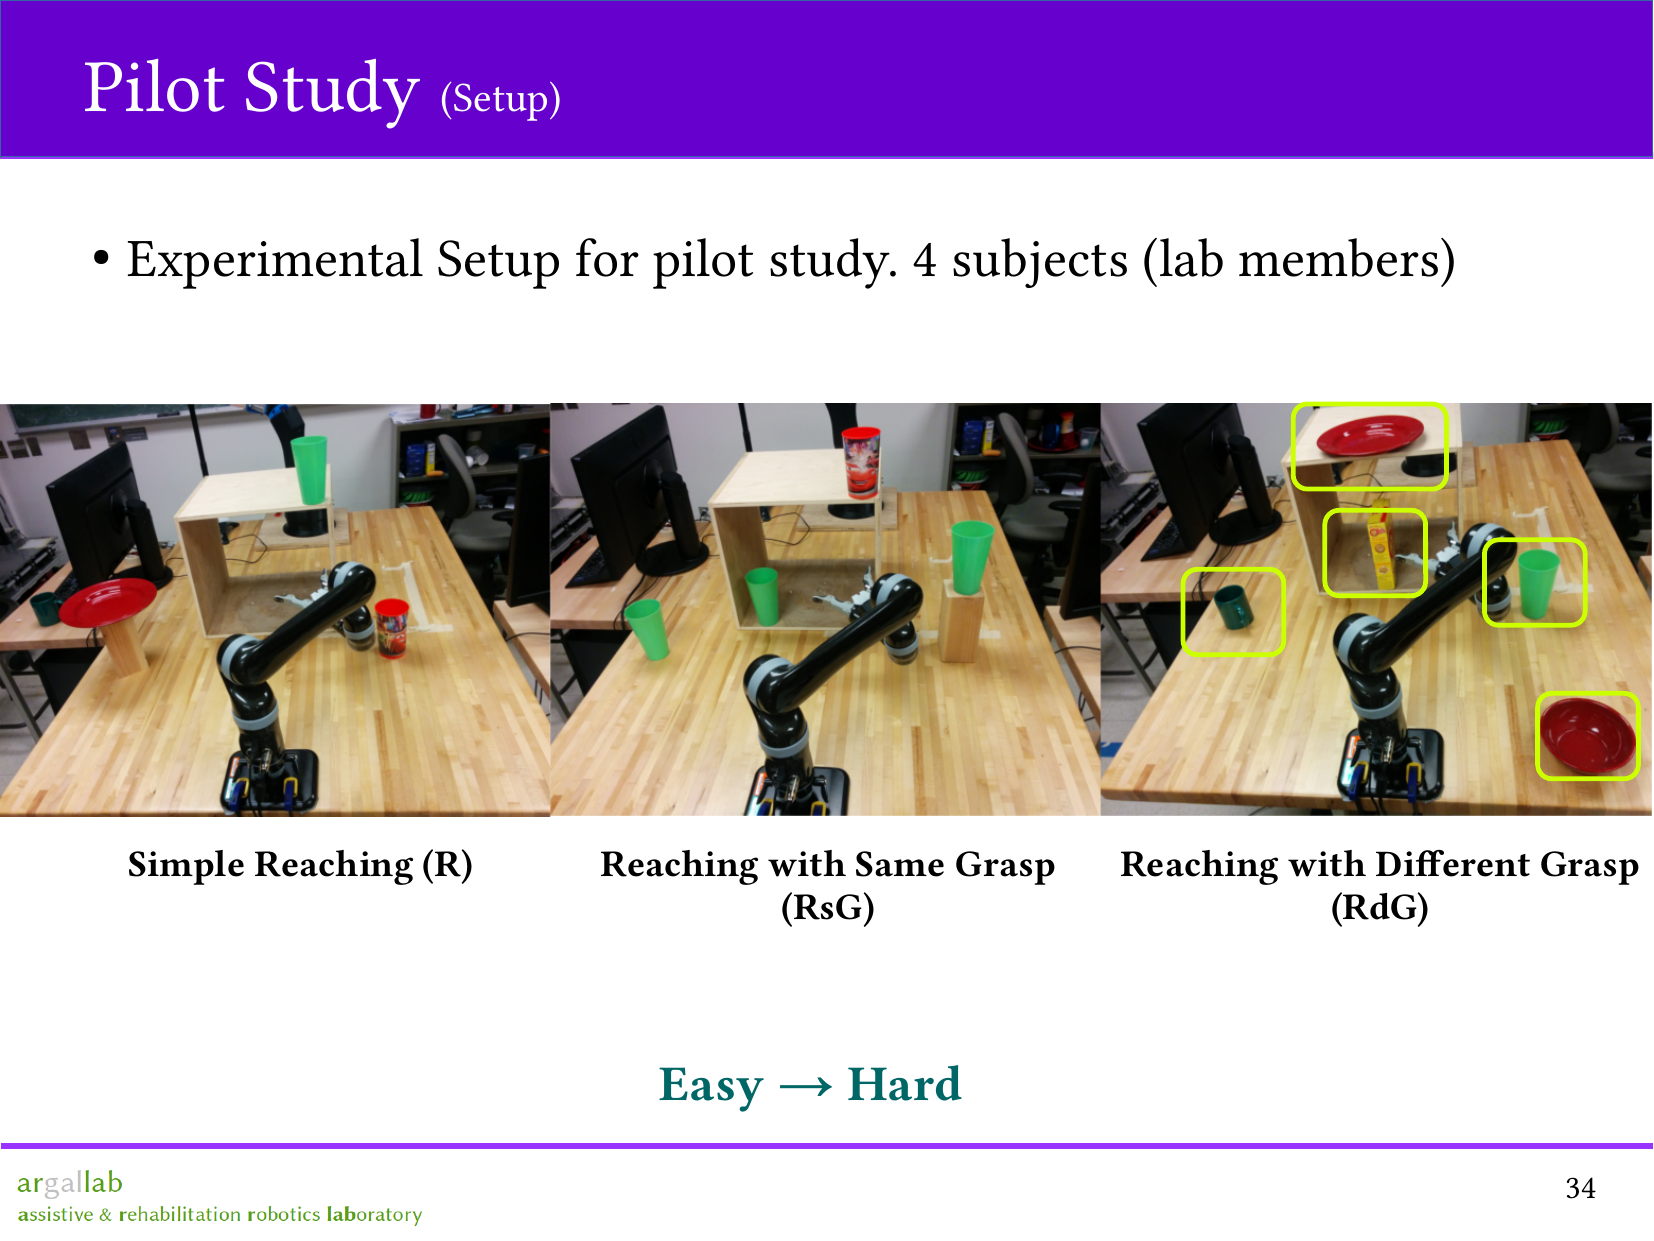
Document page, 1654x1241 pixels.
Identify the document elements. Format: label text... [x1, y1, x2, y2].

text_box Experimental Setup for pilot study. 4 subjects (lab members) [76, 220, 1546, 579]
text_box Easy → Hard [644, 1048, 978, 1121]
picture [0, 403, 1653, 817]
picture [1, 1152, 434, 1237]
text_box Reaching with Same Grasp (RsG) [585, 835, 1072, 937]
text_box Pilot Study (Setup) [69, 36, 1621, 138]
text_box [1484, 539, 1586, 626]
text_box [1537, 693, 1639, 779]
text_box [1183, 569, 1284, 655]
text_box [1324, 510, 1426, 596]
text_box Reaching with Different Grasp (RdG) [1105, 835, 1653, 937]
text_box [1293, 403, 1447, 490]
text_box Simple Reaching (R) [113, 835, 489, 894]
